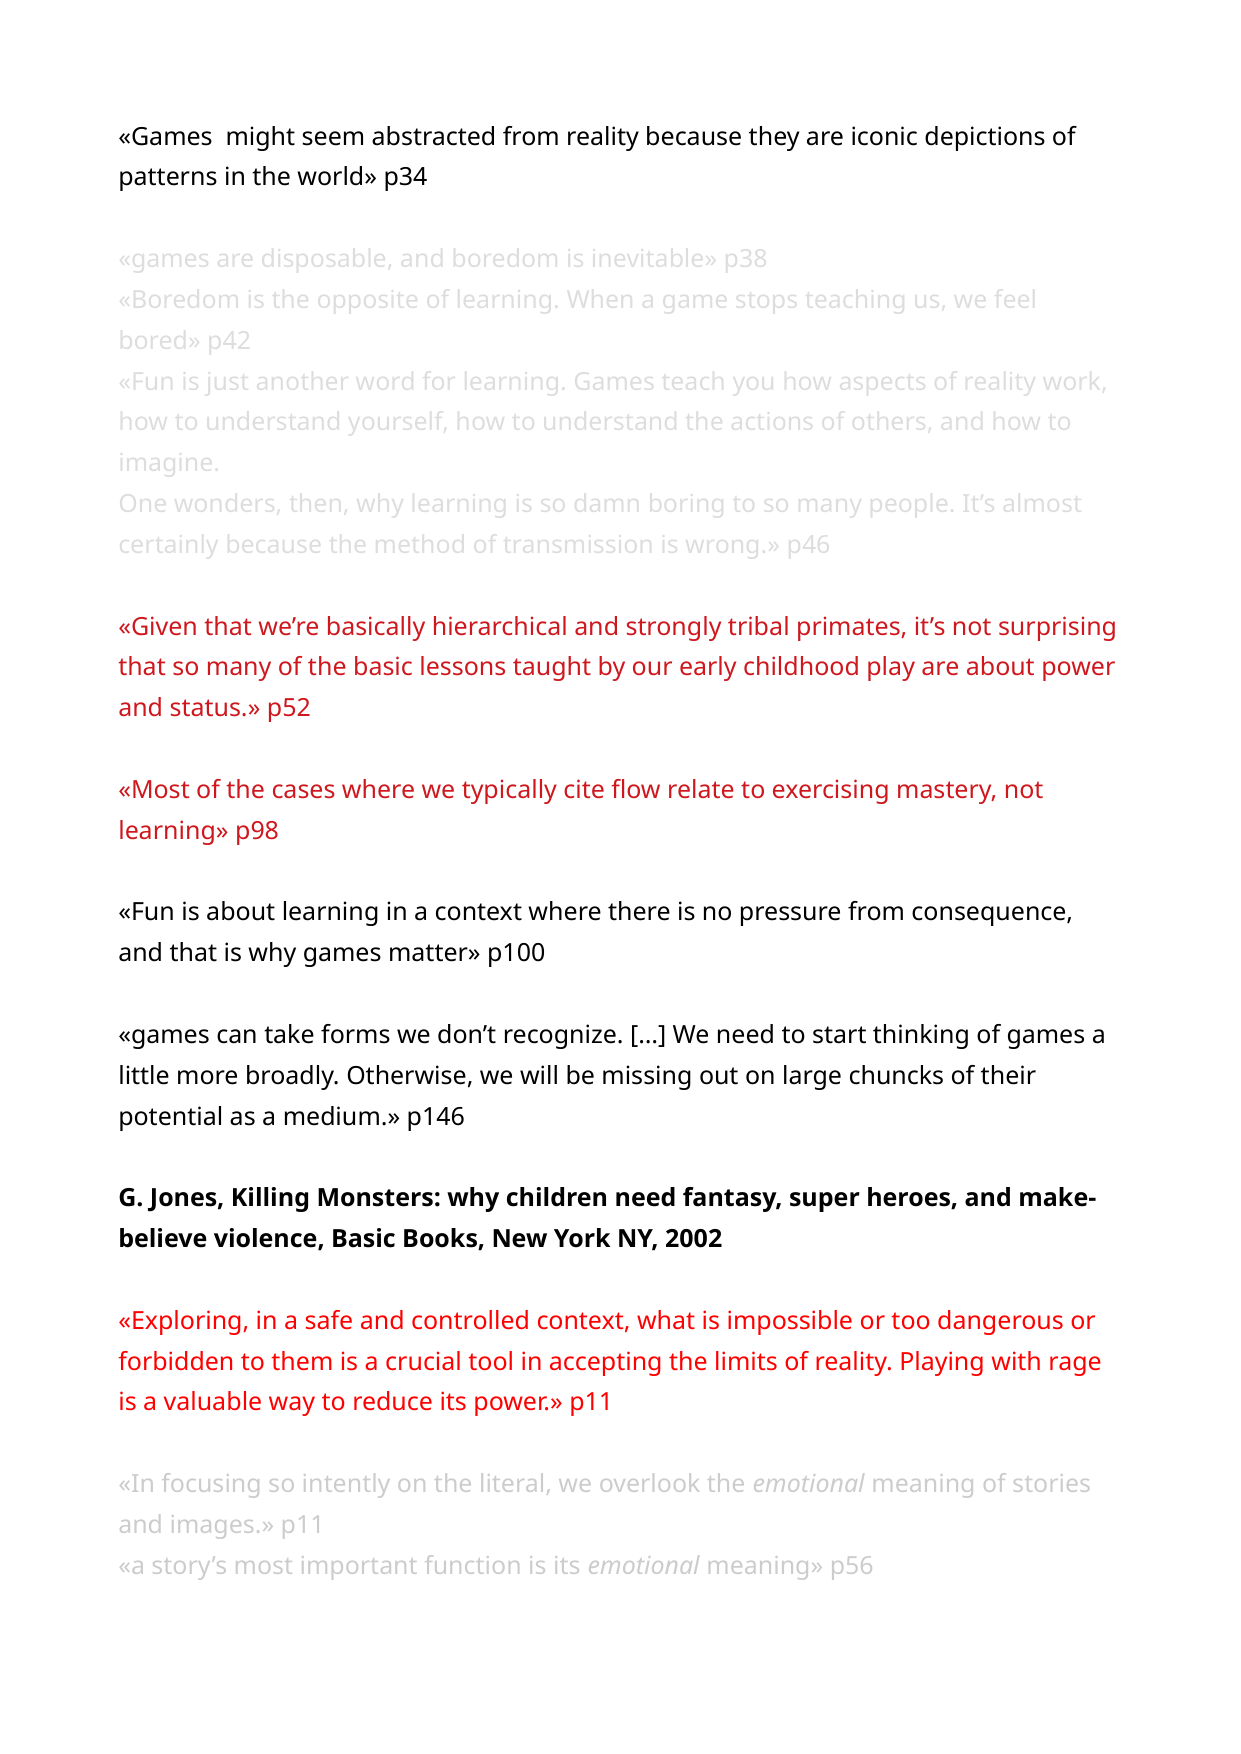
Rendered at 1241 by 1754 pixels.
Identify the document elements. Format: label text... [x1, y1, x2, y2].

text «Boredom is the opposite of learning. When a game stops teaching us, we feel bored» p42 [118, 281, 1122, 356]
text «Games might seem abstracted from reality because they are iconic depictions of patterns in the world» p34 [118, 118, 1122, 193]
text One wonders, then, why learning is so damn boring to so many people. It’s almost certainly because the method of transmission is wrong.» p46 [118, 486, 1122, 561]
text «Exploring, in a safe and controlled context, what is impossible or too dangerous or forbidden to them is a crucial tool in accepting the limits of reality. Playing with rage is a valuable way to reduce its power.» p11 [118, 1302, 1122, 1418]
text G. Jones, Killing Monsters: why children need fantasy, super heroes, and make-believe violence, Basic Books, New York NY, 2002 [118, 1180, 1122, 1255]
text «Fun is about learning in a context where there is no pressure from consequence, and that is why games matter» p100 [118, 894, 1122, 969]
text «Given that we’re basically hierarchical and strongly tribal primates, it’s not surprising that so many of the basic lessons taught by our early childhood play are about power and status.» p52 [118, 608, 1122, 724]
text «a story’s most important function is its emotional meaning» p56 [118, 1547, 1122, 1581]
text «games are disposable, and boredom is inevitable» p38 [118, 241, 1122, 275]
text «Fun is just another word for learning. Games teach you how aspects of reality work, how to understand yourself, how to understand the actions of others, and how to imagine. [118, 363, 1122, 479]
text «In focusing so intently on the literal, we overlook the emotional meaning of stories and images.» p11 [118, 1466, 1122, 1541]
text «games can take forms we don’t recognize. […] We need to start thinking of games a little more broadly. Otherwise, we will be missing out on large chuncks of their potential as a medium.» p146 [118, 1016, 1122, 1132]
text «Most of the cases where we typically cite flow relate to exercising mastery, not learning» p98 [118, 771, 1122, 846]
